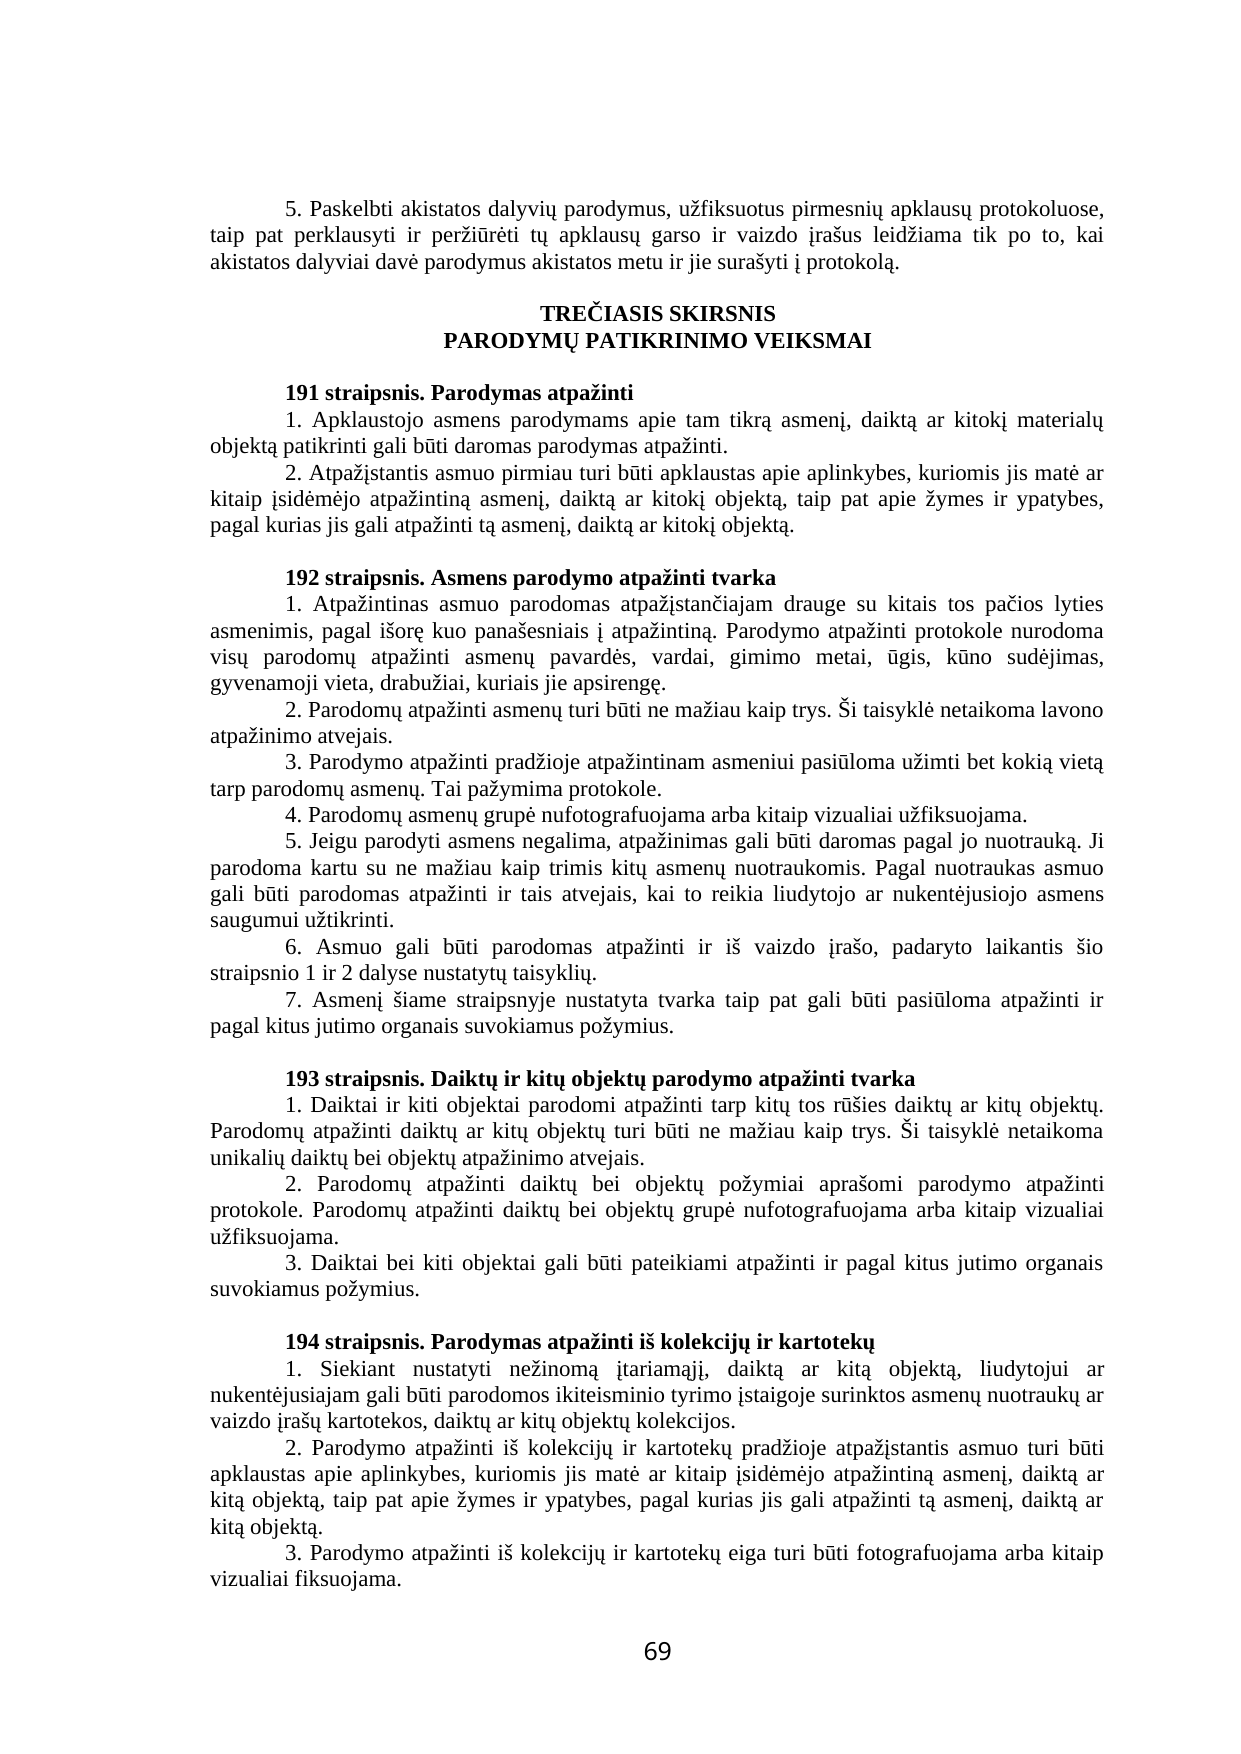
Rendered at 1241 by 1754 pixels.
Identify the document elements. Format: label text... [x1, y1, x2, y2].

text 191 straipsnis. Parodymas atpažinti [210, 379, 1106, 406]
text 3. Parodymo atpažinti pradžioje atpažintinam asmeniui pasiūloma užimti bet kokią vietą tarp parodomų asmenų. Tai pažymima protokole. [210, 748, 1106, 801]
text 4. Parodomų asmenų grupė nufotografuojama arba kitaip vizualiai užfiksuojama. [210, 801, 1106, 827]
text 194 straipsnis. Parodymas atpažinti iš kolekcijų ir kartotekų [210, 1328, 1106, 1354]
text 1. Apklaustojo asmens parodymams apie tam tikrą asmenį, daiktą ar kitokį materialų objektą patikrinti gali būti daromas parodymas atpažinti. [210, 406, 1106, 458]
text 1. Atpažintinas asmuo parodomas atpažįstančiajam drauge su kitais tos pačios lyties asmenimis, pagal išorę kuo panašesniais į atpažintiną. Parodymo atpažinti protokole nurodoma visų parodomų atpažinti asmenų pavardės, vardai, gimimo metai, ūgis, kūno sudėjimas, gyvenamoji vieta, drabužiai, kuriais jie apsirengę. [210, 590, 1106, 696]
text 2. Parodomų atpažinti daiktų bei objektų požymiai aprašomi parodymo atpažinti protokole. Parodomų atpažinti daiktų bei objektų grupė nufotografuojama arba kitaip vizualiai užfiksuojama. [210, 1170, 1106, 1249]
text 6. Asmuo gali būti parodomas atpažinti ir iš vaizdo įrašo, padaryto laikantis šio straipsnio 1 ir 2 dalyse nustatytų taisyklių. [210, 933, 1106, 986]
text 3. Daiktai bei kiti objektai gali būti pateikiami atpažinti ir pagal kitus jutimo organais suvokiamus požymius. [210, 1249, 1106, 1302]
text 192 straipsnis. Asmens parodymo atpažinti tvarka [210, 564, 1106, 590]
text 3. Parodymo atpažinti iš kolekcijų ir kartotekų eiga turi būti fotografuojama arba kitaip vizualiai fiksuojama. [210, 1539, 1106, 1592]
text 1. Siekiant nustatyti nežinomą įtariamąjį, daiktą ar kitą objektą, liudytojui ar nukentėjusiajam gali būti parodomos ikiteisminio tyrimo įstaigoje surinktos asmenų nuotraukų ar vaizdo įrašų kartotekos, daiktų ar kitų objektų kolekcijos. [210, 1354, 1106, 1434]
text 2. Atpažįstantis asmuo pirmiau turi būti apklaustas apie aplinkybes, kuriomis jis matė ar kitaip įsidėmėjo atpažintiną asmenį, daiktą ar kitokį objektą, taip pat apie žymes ir ypatybes, pagal kurias jis gali atpažinti tą asmenį, daiktą ar kitokį objektą. [210, 458, 1106, 538]
text 193 straipsnis. Daiktų ir kitų objektų parodymo atpažinti tvarka [210, 1065, 1106, 1091]
text Parodymų patikrinimo veiksmai [210, 327, 1106, 353]
text 5. Jeigu parodyti asmens negalima, atpažinimas gali būti daromas pagal jo nuotrauką. Ji parodoma kartu su ne mažiau kaip trimis kitų asmenų nuotraukomis. Pagal nuotraukas asmuo gali būti parodomas atpažinti ir tais atvejais, kai to reikia liudytojo ar nukentėjusiojo asmens saugumui užtikrinti. [210, 827, 1106, 933]
subtitle TREČIASIS SKIRSNIS [210, 300, 1106, 327]
text 5. Paskelbti akistatos dalyvių parodymus, užfiksuotus pirmesnių apklausų protokoluose, taip pat perklausyti ir peržiūrėti tų apklausų garso ir vaizdo įrašus leidžiama tik po to, kai akistatos dalyviai davė parodymus akistatos metu ir jie surašyti į protokolą. [210, 195, 1106, 274]
text 7. Asmenį šiame straipsnyje nustatyta tvarka taip pat gali būti pasiūloma atpažinti ir pagal kitus jutimo organais suvokiamus požymius. [210, 986, 1106, 1038]
text 2. Parodomų atpažinti asmenų turi būti ne mažiau kaip trys. Ši taisyklė netaikoma lavono atpažinimo atvejais. [210, 696, 1106, 748]
text 2. Parodymo atpažinti iš kolekcijų ir kartotekų pradžioje atpažįstantis asmuo turi būti apklaustas apie aplinkybes, kuriomis jis matė ar kitaip įsidėmėjo atpažintiną asmenį, daiktą ar kitą objektą, taip pat apie žymes ir ypatybes, pagal kurias jis gali atpažinti tą asmenį, daiktą ar kitą objektą. [210, 1434, 1106, 1539]
text 1. Daiktai ir kiti objektai parodomi atpažinti tarp kitų tos rūšies daiktų ar kitų objektų. Parodomų atpažinti daiktų ar kitų objektų turi būti ne mažiau kaip trys. Ši taisyklė netaikoma unikalių daiktų bei objektų atpažinimo atvejais. [210, 1091, 1106, 1170]
